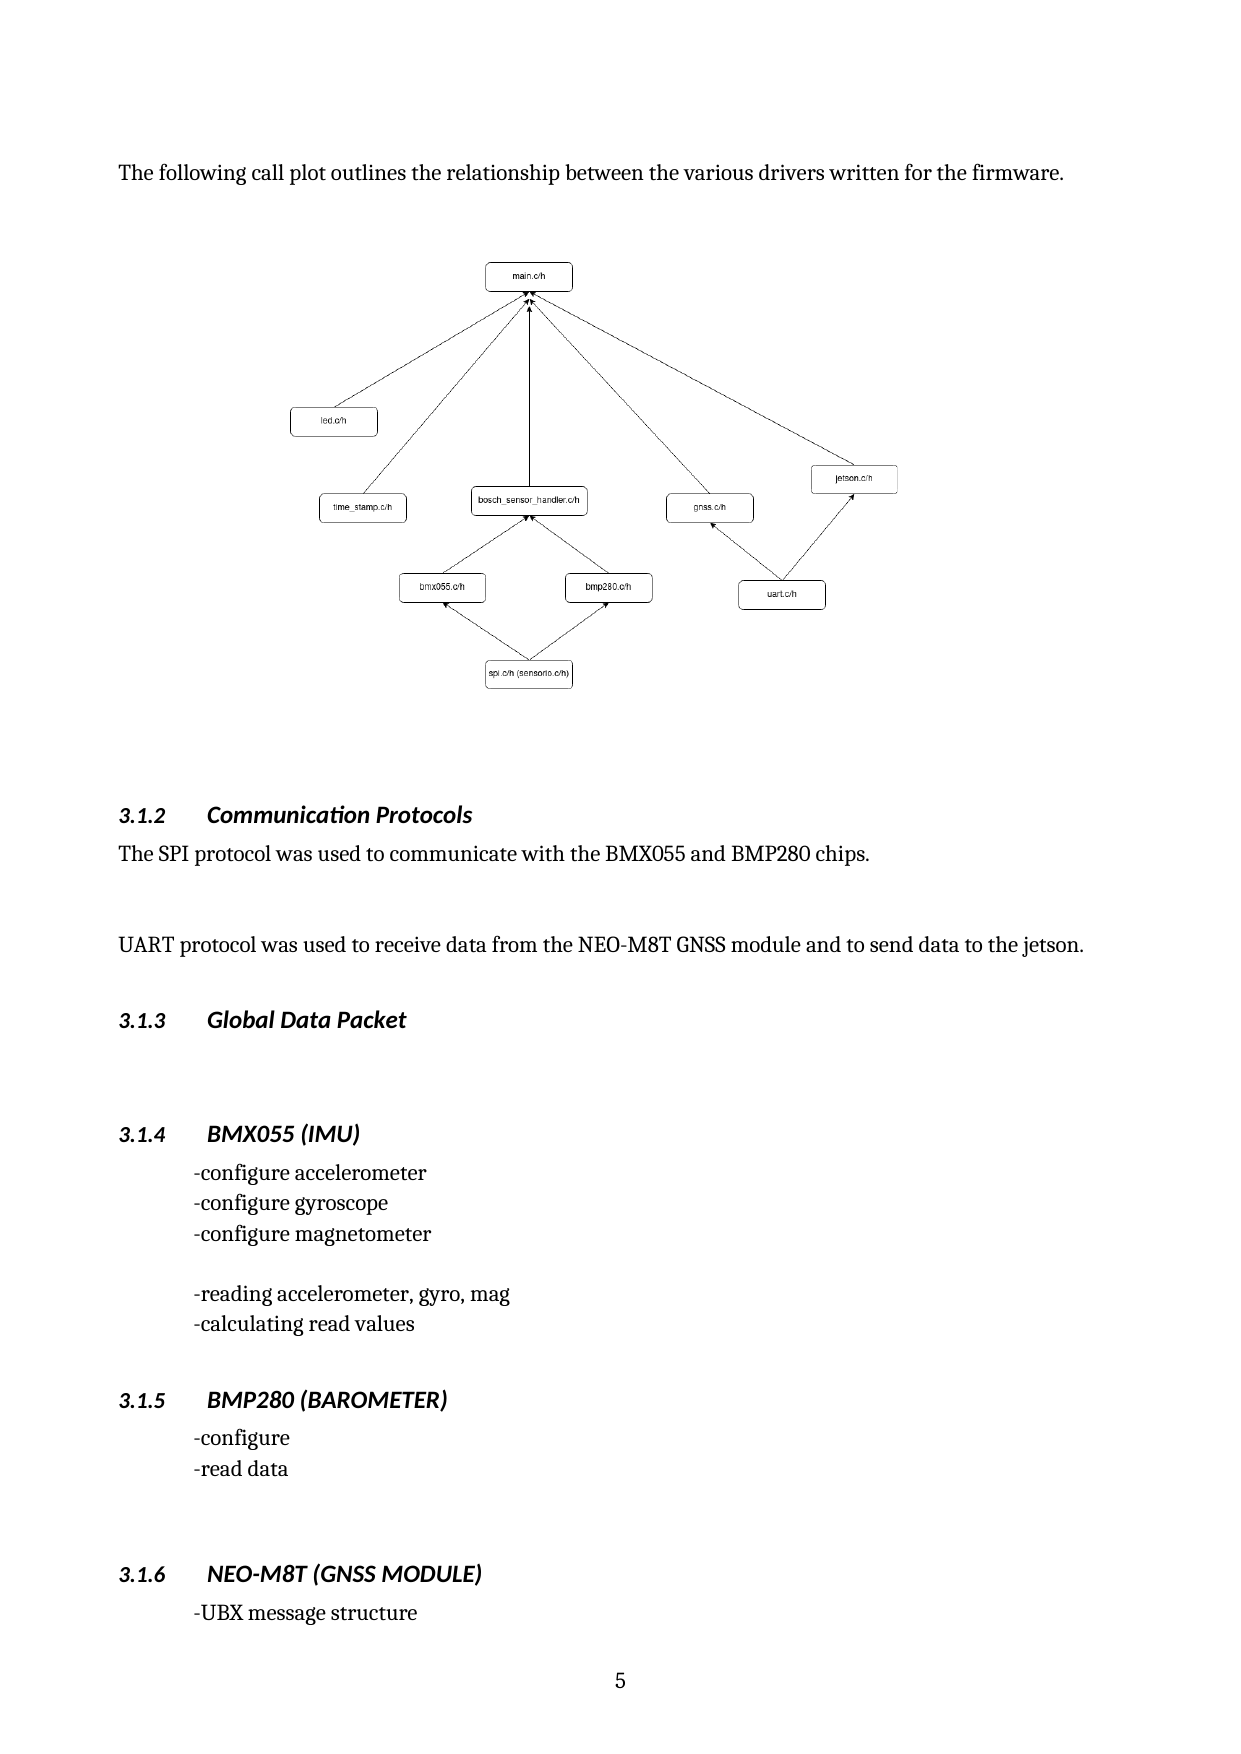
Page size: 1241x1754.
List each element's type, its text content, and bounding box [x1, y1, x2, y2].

text -UBX message structure [118, 1600, 1122, 1626]
text -read data [118, 1455, 1122, 1482]
subtitle BMP280 (BAROMETER) [118, 1384, 1122, 1414]
text -configure [118, 1425, 1122, 1451]
subtitle NEO-M8T (GNSS MODULE) [118, 1558, 1122, 1589]
picture [290, 262, 898, 689]
text -configure magnetometer [118, 1220, 1122, 1247]
text -reading accelerometer, gyro, mag [118, 1281, 1122, 1307]
text -configure accelerometer [118, 1160, 1122, 1186]
text -calculating read values [118, 1311, 1122, 1337]
subtitle Global Data Packet [118, 1004, 1122, 1035]
subtitle Communication Protocols [118, 800, 1122, 830]
text -configure gyroscope [118, 1190, 1122, 1216]
subtitle BMX055 (IMU) [118, 1119, 1122, 1149]
text UART protocol was used to receive data from the NEO-M8T GNSS module and to send data to the jetson. [118, 932, 1122, 958]
text The SPI protocol was used to communicate with the BMX055 and BMP280 chips. [118, 841, 1122, 867]
text The following call plot outlines the relationship between the various drivers written for the firmware. [118, 159, 1122, 186]
